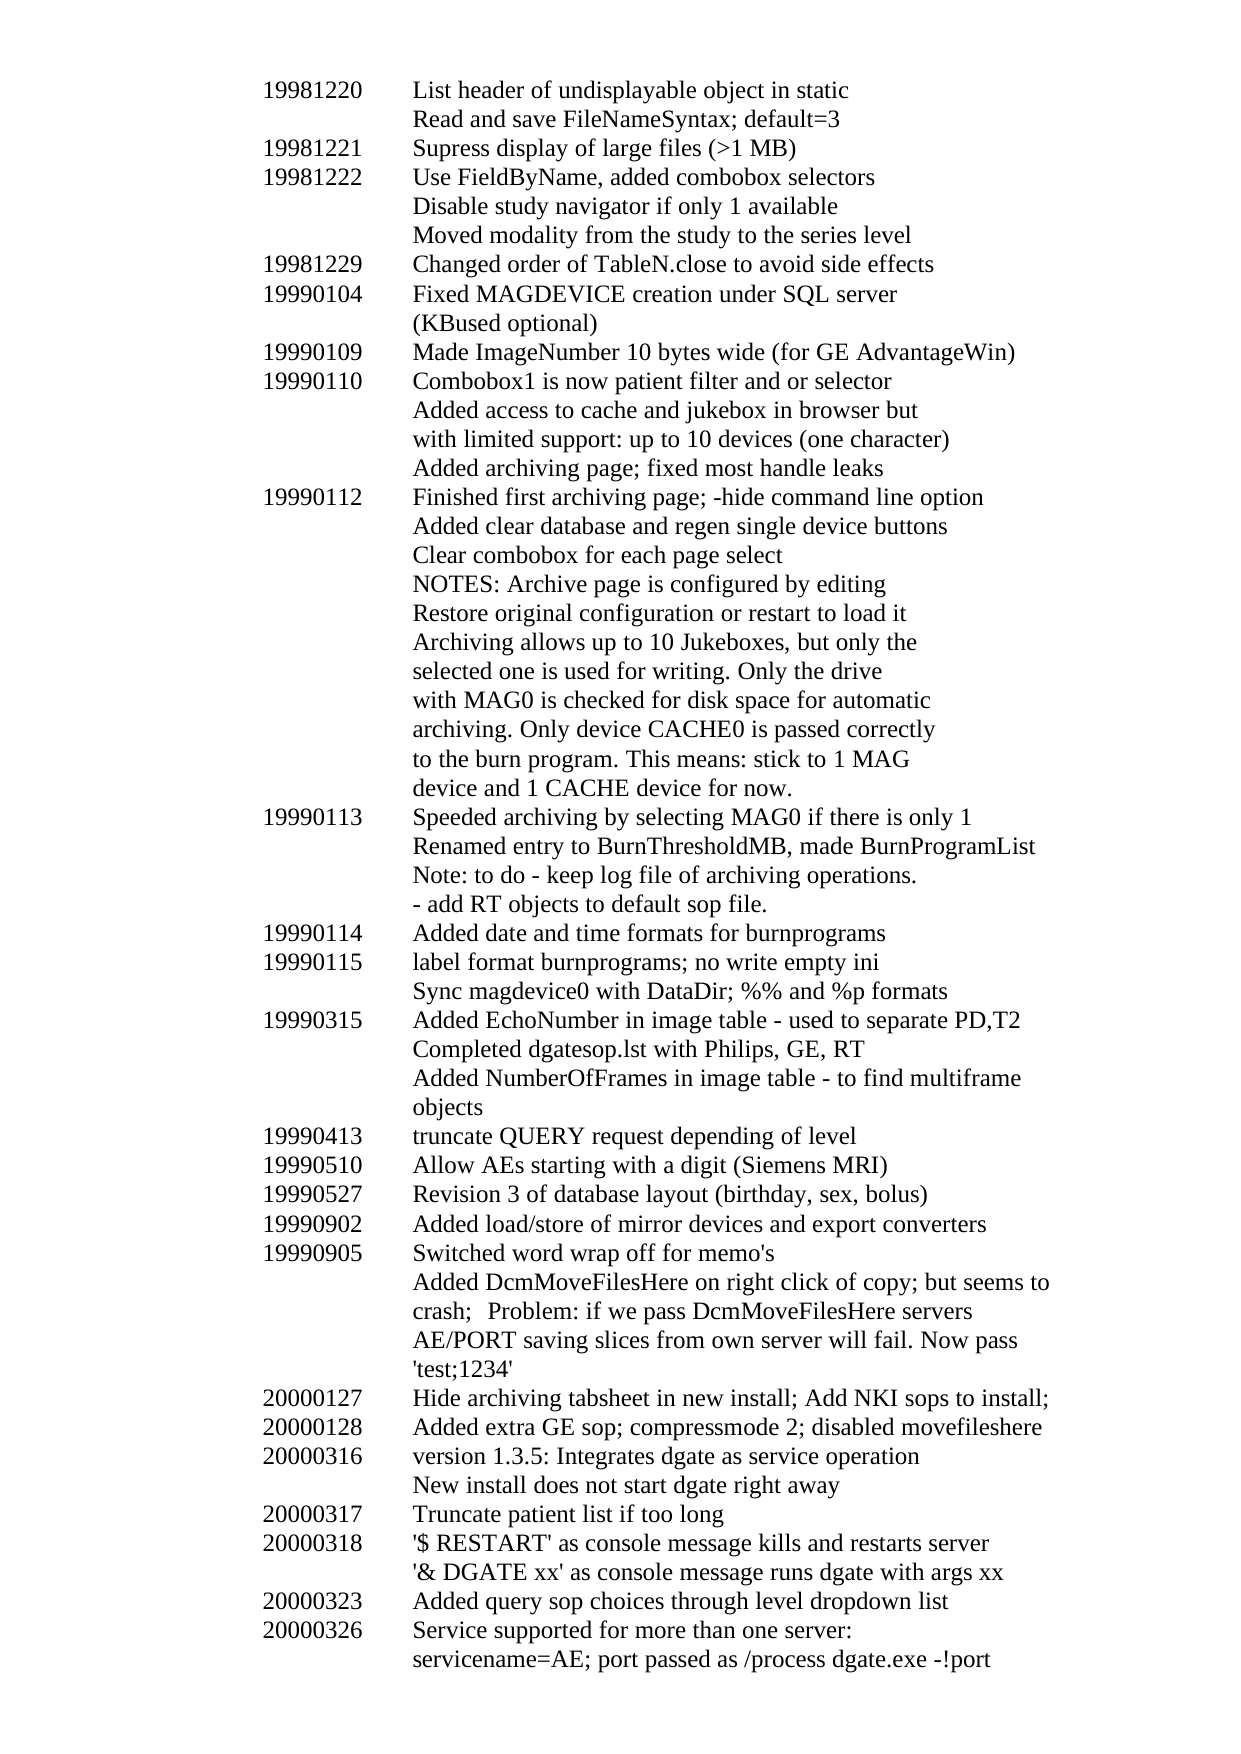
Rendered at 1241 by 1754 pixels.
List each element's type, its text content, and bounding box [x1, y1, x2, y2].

text with MAG0 is checked for disk space for automatic [337, 685, 1053, 714]
text 20000317 Truncate patient list if too long [187, 1499, 1053, 1528]
text 19990114 Added date and time formats for burnprograms [187, 918, 1053, 947]
text Clear combobox for each page select [337, 540, 1053, 569]
text 19990109 Made ImageNumber 10 bytes wide (for GE AdvantageWin) [187, 337, 1053, 366]
text 19990113 Speeded archiving by selecting MAG0 if there is only 1 [187, 802, 1053, 831]
text Note: to do - keep log file of archiving operations. [337, 860, 1053, 889]
text New install does not start dgate right away [337, 1470, 1053, 1499]
text archiving. Only device CACHE0 is passed correctly [337, 714, 1053, 743]
text 19981229 Changed order of TableN.close to avoid side effects [187, 249, 1053, 278]
text 19990902 Added load/store of mirror devices and export converters [187, 1208, 1053, 1237]
text Added archiving page; fixed most handle leaks [337, 453, 1053, 482]
text NOTES: Archive page is configured by editing [337, 569, 1053, 598]
text Added DcmMoveFilesHere on right click of copy; but seems to crash; Problem: if we pass DcmMoveFilesHere servers AE/PORT saving slices from own server will fail. Now pass 'test;1234' [412, 1267, 1053, 1383]
text 20000318 '$ RESTART' as console message kills and restarts server [187, 1528, 1053, 1557]
text 20000326 Service supported for more than one server: [187, 1615, 1053, 1644]
text - add RT objects to default sop file. [337, 889, 1053, 918]
text (KBused optional) [337, 307, 1053, 337]
text 20000127 Hide archiving tabsheet in new install; Add NKI sops to install; [187, 1383, 1053, 1412]
text 20000316 version 1.3.5: Integrates dgate as service operation [187, 1441, 1053, 1470]
text 19990413 truncate QUERY request depending of level [187, 1121, 1053, 1150]
text Completed dgatesop.lst with Philips, GE, RT [337, 1034, 1053, 1063]
text Added clear database and regen single device buttons [337, 511, 1053, 540]
text servicename=AE; port passed as /process dgate.exe -!port [337, 1644, 1053, 1673]
text selected one is used for writing. Only the drive [337, 656, 1053, 685]
text Added access to cache and jukebox in browser but [337, 395, 1053, 424]
text 19990115 label format burnprograms; no write empty ini [187, 947, 1053, 976]
text 19981222 Use FieldByName, added combobox selectors [187, 162, 1053, 191]
text 19981221 Supress display of large files (>1 MB) [187, 133, 1053, 162]
text Archiving allows up to 10 Jukeboxes, but only the [337, 627, 1053, 656]
text 19981220 List header of undisplayable object in static [187, 75, 1053, 104]
text 20000128 Added extra GE sop; compressmode 2; disabled movefileshere [187, 1412, 1053, 1441]
text 19990905 Switched word wrap off for memo's [187, 1237, 1053, 1267]
text '& DGATE xx' as console message runs dgate with args xx [337, 1557, 1053, 1586]
text Renamed entry to BurnThresholdMB, made BurnProgramList [337, 831, 1053, 860]
text 19990315 Added EchoNumber in image table - used to separate PD,T2 [187, 1005, 1053, 1034]
text Moved modality from the study to the series level [337, 220, 1053, 249]
text Added NumberOfFrames in image table - to find multiframe objects [412, 1063, 1053, 1121]
text 20000323 Added query sop choices through level dropdown list [187, 1586, 1053, 1615]
text 19990104 Fixed MAGDEVICE creation under SQL server [187, 278, 1053, 307]
text Restore original configuration or restart to load it [337, 598, 1053, 627]
text 19990510 Allow AEs starting with a digit (Siemens MRI) [187, 1150, 1053, 1179]
text with limited support: up to 10 devices (one character) [337, 424, 1053, 453]
text to the burn program. This means: stick to 1 MAG [337, 743, 1053, 772]
text device and 1 CACHE device for now. [337, 772, 1053, 802]
text Disable study navigator if only 1 available [337, 191, 1053, 220]
text 19990527 Revision 3 of database layout (birthday, sex, bolus) [187, 1179, 1053, 1208]
text Sync magdevice0 with DataDir; %% and %p formats [337, 976, 1053, 1005]
text 19990112 Finished first archiving page; -hide command line option [187, 482, 1053, 511]
text 19990110 Combobox1 is now patient filter and or selector [187, 366, 1053, 395]
text Read and save FileNameSyntax; default=3 [337, 104, 1053, 133]
